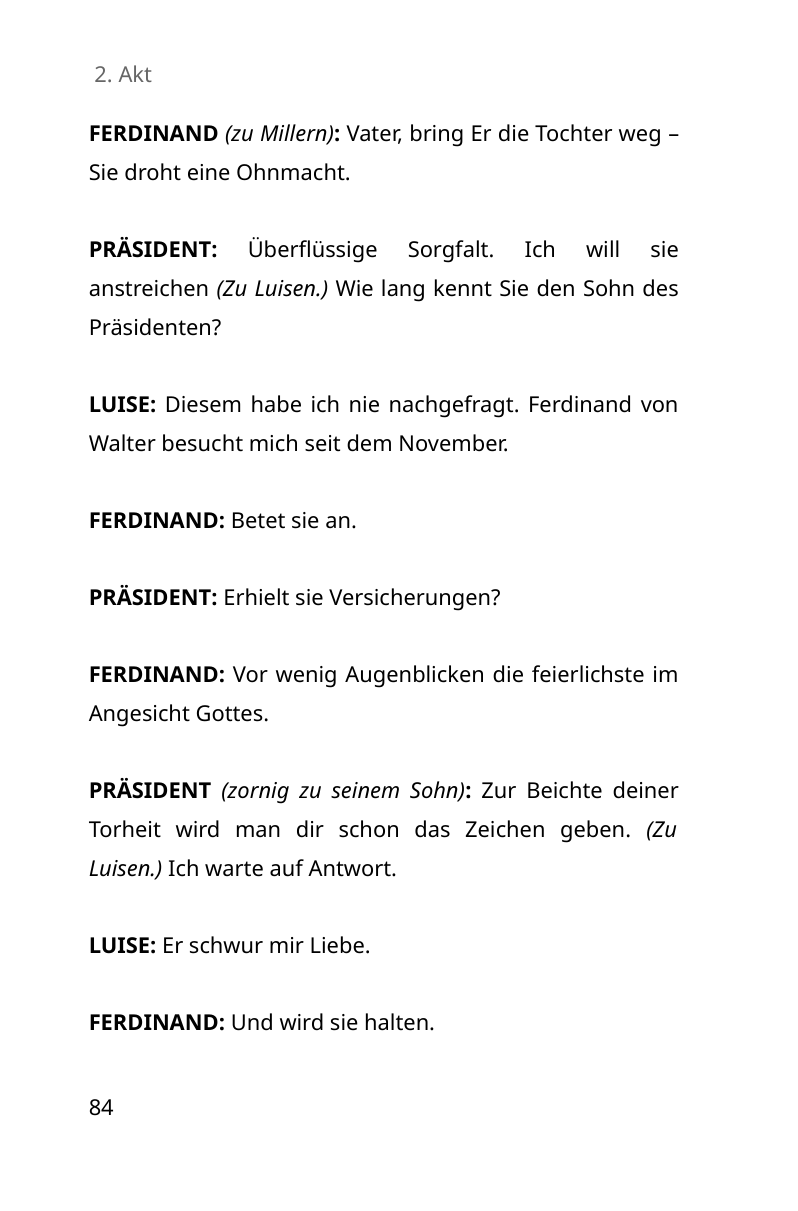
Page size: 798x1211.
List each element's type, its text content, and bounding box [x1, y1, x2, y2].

text PRÄSIDENT (zornig zu seinem Sohn): Zur Beichte deiner Torheit wird man dir schon das Zeichen geben. (Zu Luisen.) Ich warte auf Antwort. [88, 748, 679, 882]
text FERDINAND: Vor wenig Augenblicken die feierlichste im Angesicht Gottes. [88, 632, 679, 728]
text PRÄSIDENT: Überflüssige Sorgfalt. Ich will sie anstreichen (Zu Luisen.) Wie lang kennt Sie den Sohn des Präsidenten? [88, 207, 679, 341]
text FERDINAND: Betet sie an. [88, 478, 679, 534]
text FERDINAND: Und wird sie halten. [88, 980, 679, 1037]
text LUISE: Diesem habe ich nie nachgefragt. Ferdinand von Walter besucht mich seit dem November. [88, 362, 679, 457]
text FERDINAND (zu Millern): Vater, bring Er die Tochter weg – Sie droht eine Ohnmacht. [88, 118, 679, 187]
text PRÄSIDENT: Erhielt sie Versicherungen? [88, 555, 679, 612]
text LUISE: Er schwur mir Liebe. [88, 903, 679, 960]
